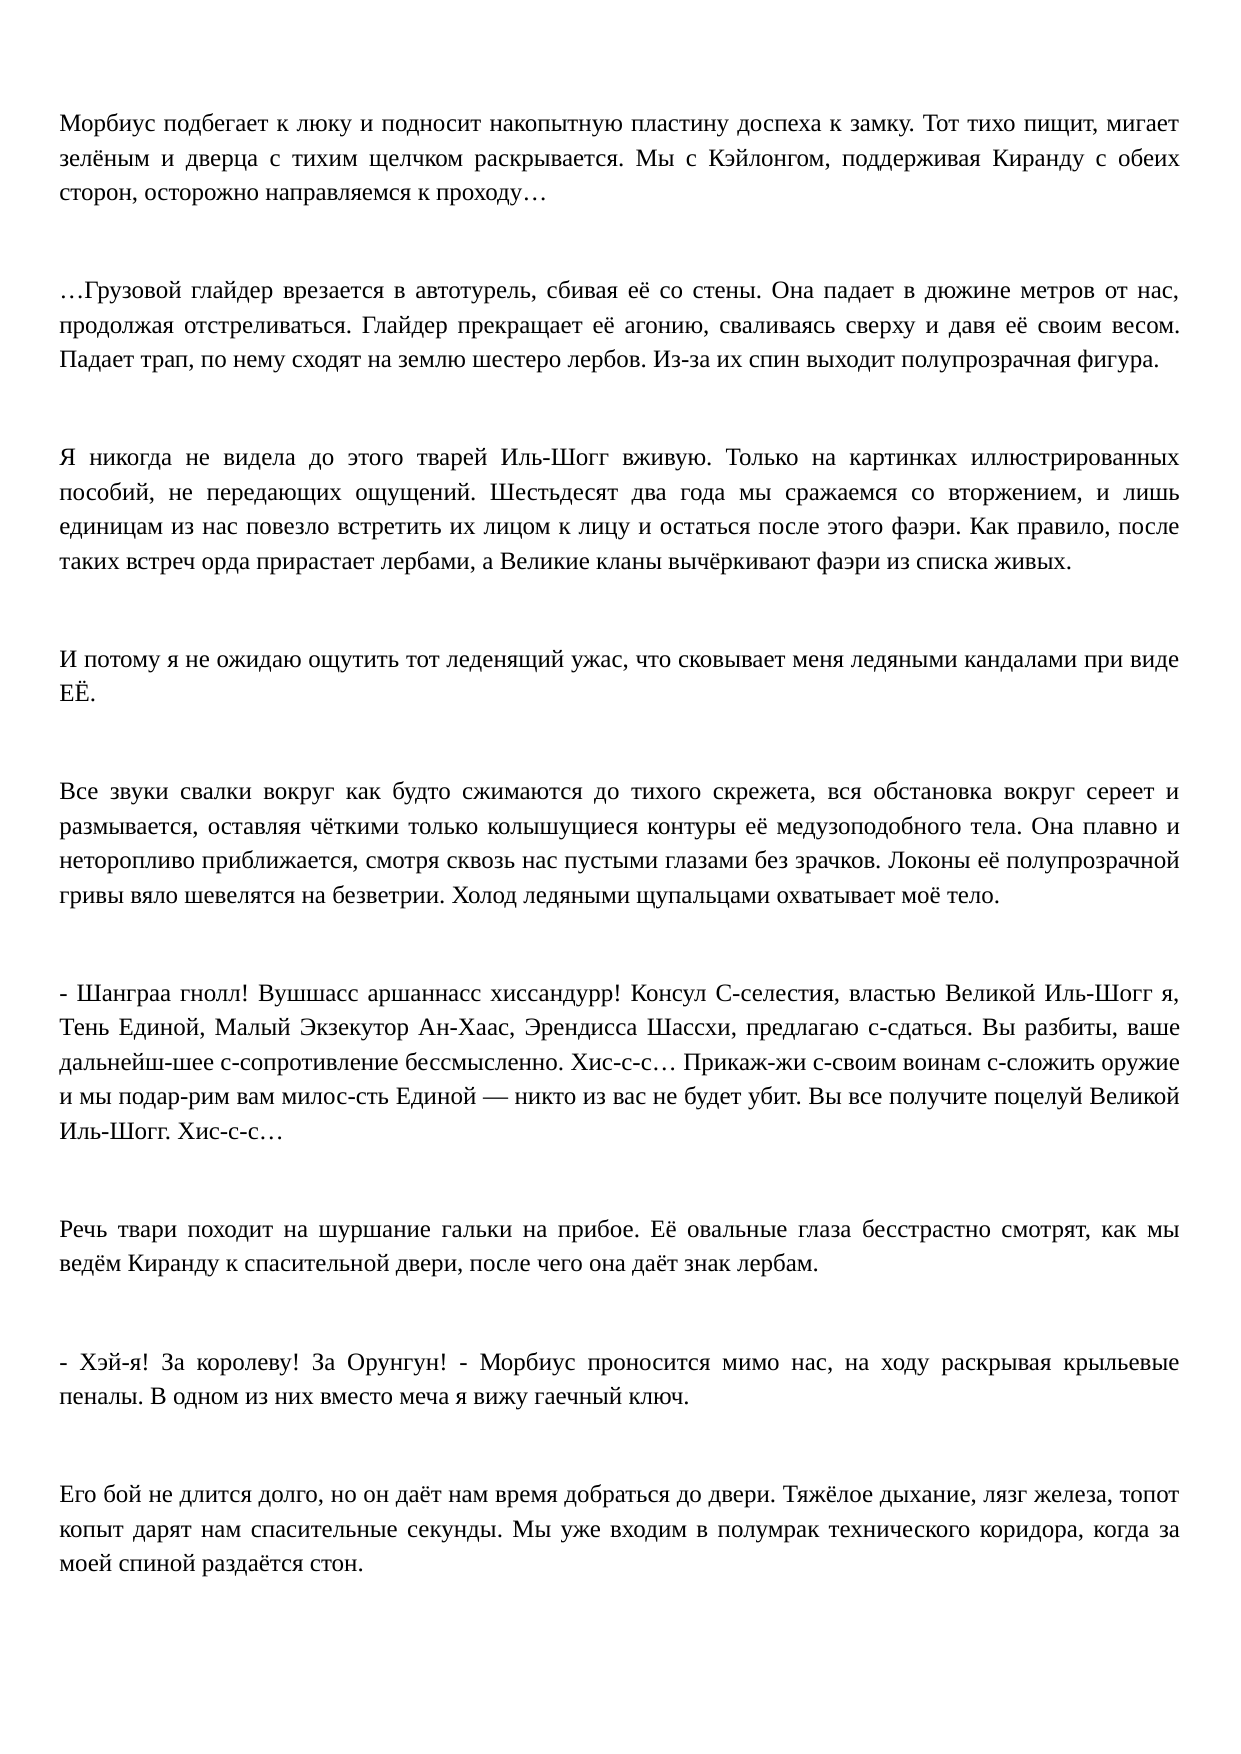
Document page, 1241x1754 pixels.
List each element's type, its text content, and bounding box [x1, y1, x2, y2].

text И потому я не ожидаю ощутить тот леденящий ужас, что сковывает меня ледяными кандалами при виде ЕЁ. [59, 644, 1181, 707]
text Его бой не длится долго, но он даёт нам время добраться до двери. Тяжёлое дыхание, лязг железа, топот копыт дарят нам спасительные секунды. Мы уже входим в полумрак технического коридора, когда за моей спиной раздаётся стон. [59, 1479, 1181, 1577]
text Я никогда не видела до этого тварей Иль-Шогг вживую. Только на картинках иллюстрированных пособий, не передающих ощущений. Шестьдесят два года мы сражаемся со вторжением, и лишь единицам из нас повезло встретить их лицом к лицу и остаться после этого фаэри. Как правило, после таких встреч орда прирастает лербами, а Великие кланы вычёркивают фаэри из списка живых. [59, 442, 1181, 574]
text Все звуки свалки вокруг как будто сжимаются до тихого скрежета, вся обстановка вокруг сереет и размывается, оставляя чёткими только колышущиеся контуры её медузоподобного тела. Она плавно и неторопливо приближается, смотря сквозь нас пустыми глазами без зрачков. Локоны её полупрозрачной гривы вяло шевелятся на безветрии. Холод ледяными щупальцами охватывает моё тело. [59, 776, 1181, 909]
text Морбиус подбегает к люку и подносит накопытную пластину доспеха к замку. Тот тихо пищит, мигает зелёным и дверца с тихим щелчком раскрывается. Мы с Кэйлонгом, поддерживая Киранду с обеих сторон, осторожно направляемся к проходу… [59, 108, 1181, 206]
text - Хэй-я! За королеву! За Орунгун! - Морбиус проносится мимо нас, на ходу раскрывая крыльевые пеналы. В одном из них вместо меча я вижу гаечный ключ. [59, 1347, 1181, 1410]
text - Шанграа гнолл! Вушшасс аршаннасс хиссандурр! Консул С-селестия, властью Великой Иль-Шогг я, Тень Единой, Малый Экзекутор Ан-Хаас, Эрендисса Шассхи, предлагаю с-сдаться. Вы разбиты, ваше дальнейш-шее с-сопротивление бессмысленно. Хис-с-с… Прикаж-жи с-своим воинам с-сложить оружие и мы подар-рим вам милос-сть Единой — никто из вас не будет убит. Вы все получите поцелуй Великой Иль-Шогг. Хис-с-с… [59, 978, 1181, 1145]
text Речь твари походит на шуршание гальки на прибое. Её овальные глаза бесстрастно смотрят, как мы ведём Киранду к спасительной двери, после чего она даёт знак лербам. [59, 1214, 1181, 1277]
text …Грузовой глайдер врезается в автотурель, сбивая её со стены. Она падает в дюжине метров от нас, продолжая отстреливаться. Глайдер прекращает её агонию, сваливаясь сверху и давя её своим весом. Падает трап, по нему сходят на землю шестеро лербов. Из-за их спин выходит полупрозрачная фигура. [59, 275, 1181, 373]
